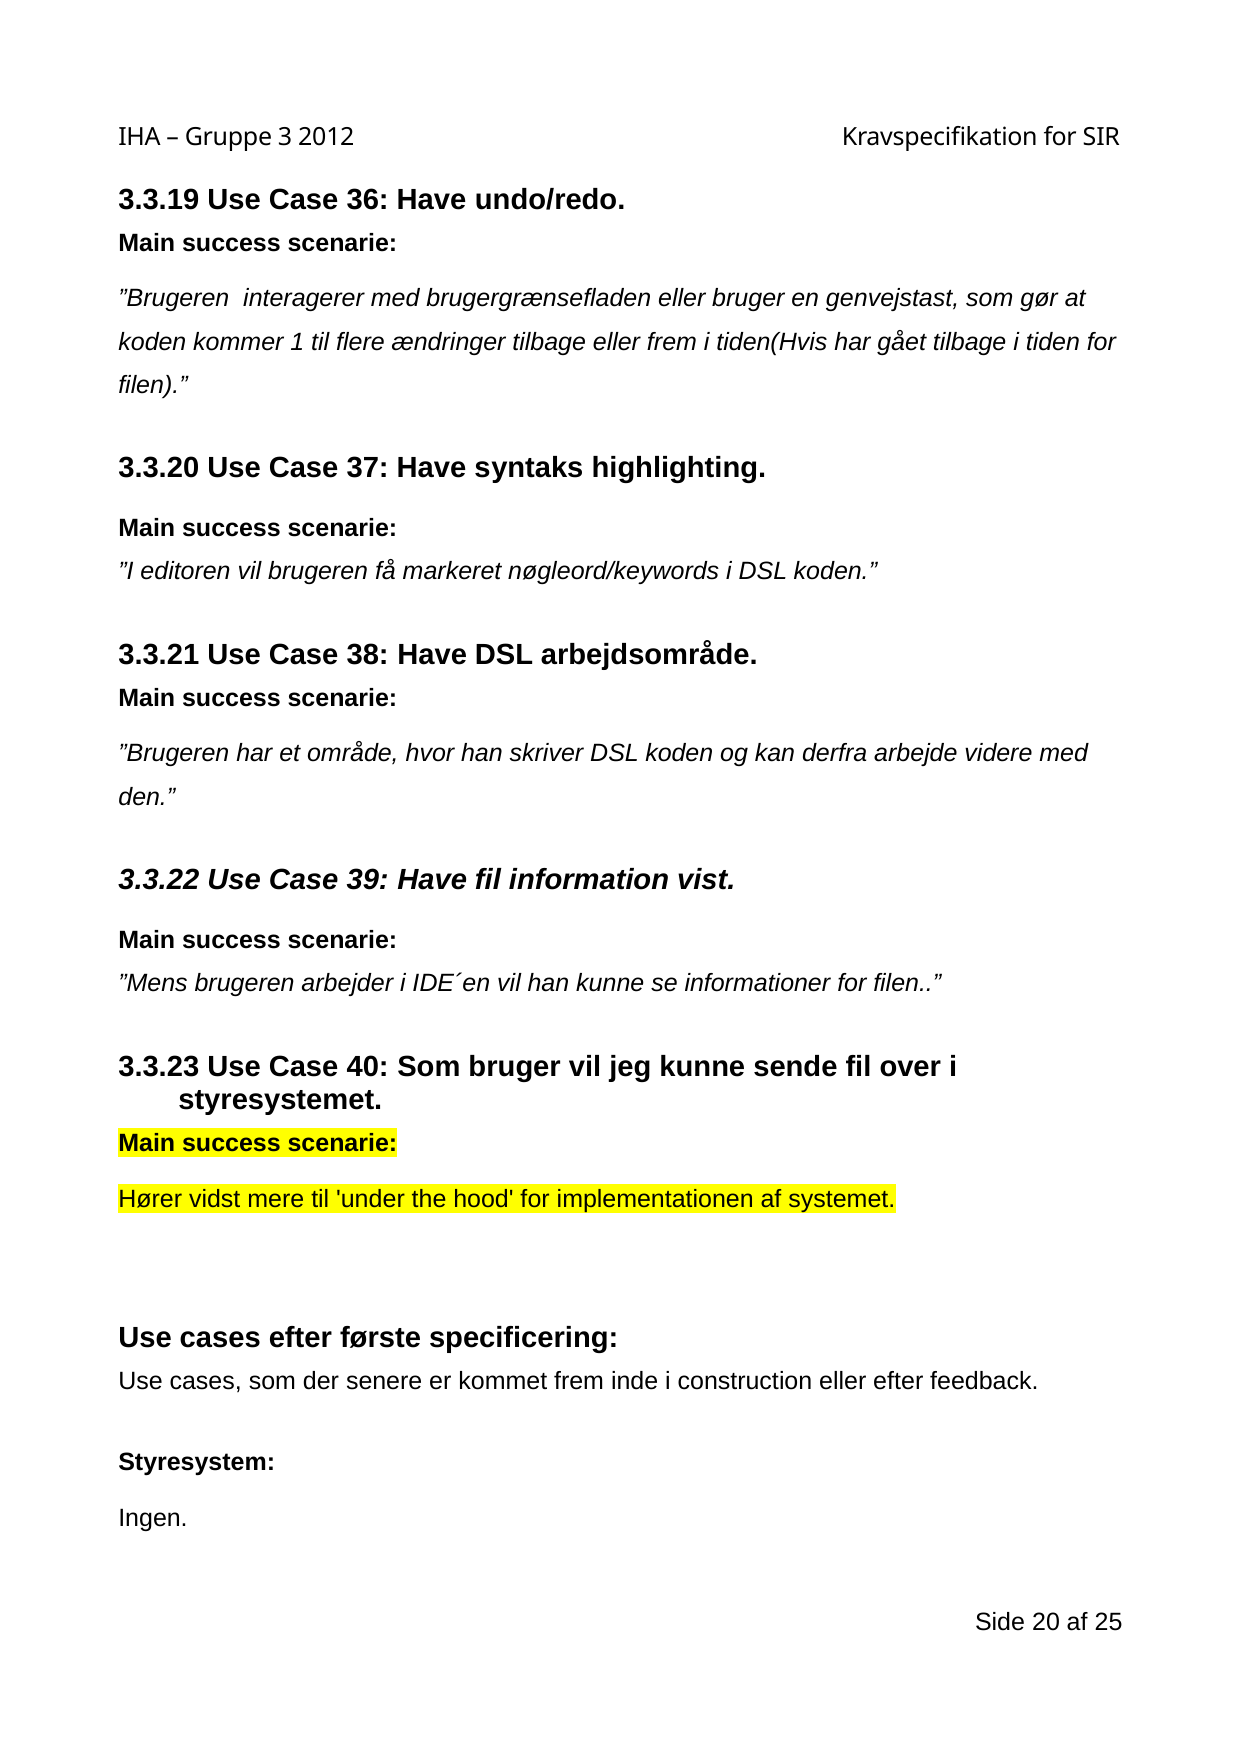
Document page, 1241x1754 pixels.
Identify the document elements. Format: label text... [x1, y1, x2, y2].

subtitle 3.3.23 Use Case 40: Som bruger vil jeg kunne sende fil over i styresystemet. [118, 1049, 1122, 1116]
text ”I editoren vil brugeren få markeret nøgleord/keywords i DSL koden.” [118, 556, 1122, 585]
text Main success scenarie: [118, 228, 1122, 256]
subtitle 3.3.20 Use Case 37: Have syntaks highlighting. [118, 450, 1122, 484]
text ”Brugeren har et område, hvor han skriver DSL koden og kan derfra arbejde videre med den.” [118, 738, 1122, 810]
text Main success scenarie: [118, 1128, 1122, 1157]
text ”Brugeren interagerer med brugergrænsefladen eller bruger en genvejstast, som gør at koden kommer 1 til flere ændringer tilbage eller frem i tiden(Hvis har gået tilbage i tiden for filen).” [118, 283, 1122, 398]
subtitle 3.3.19 Use Case 36: Have undo/redo. [118, 182, 1122, 215]
text Main success scenarie: [118, 925, 1122, 954]
text ”Mens brugeren arbejder i IDE´en vil han kunne se informationer for filen..” [118, 968, 1122, 997]
text Use cases, som der senere er kommet frem inde i construction eller efter feedback. [118, 1366, 1122, 1395]
subtitle 3.3.21 Use Case 38: Have DSL arbejdsområde. [118, 637, 1122, 670]
text Hører vidst mere til 'under the hood' for implementationen af systemet. [118, 1184, 1122, 1213]
subtitle Styresystem: [118, 1447, 1122, 1476]
subtitle Use cases efter første specificering: [118, 1320, 1122, 1354]
text Main success scenarie: [118, 513, 1122, 542]
subtitle 3.3.22 Use Case 39: Have fil information vist. [118, 862, 1122, 896]
text Ingen. [118, 1502, 1122, 1531]
text Main success scenarie: [118, 683, 1122, 712]
